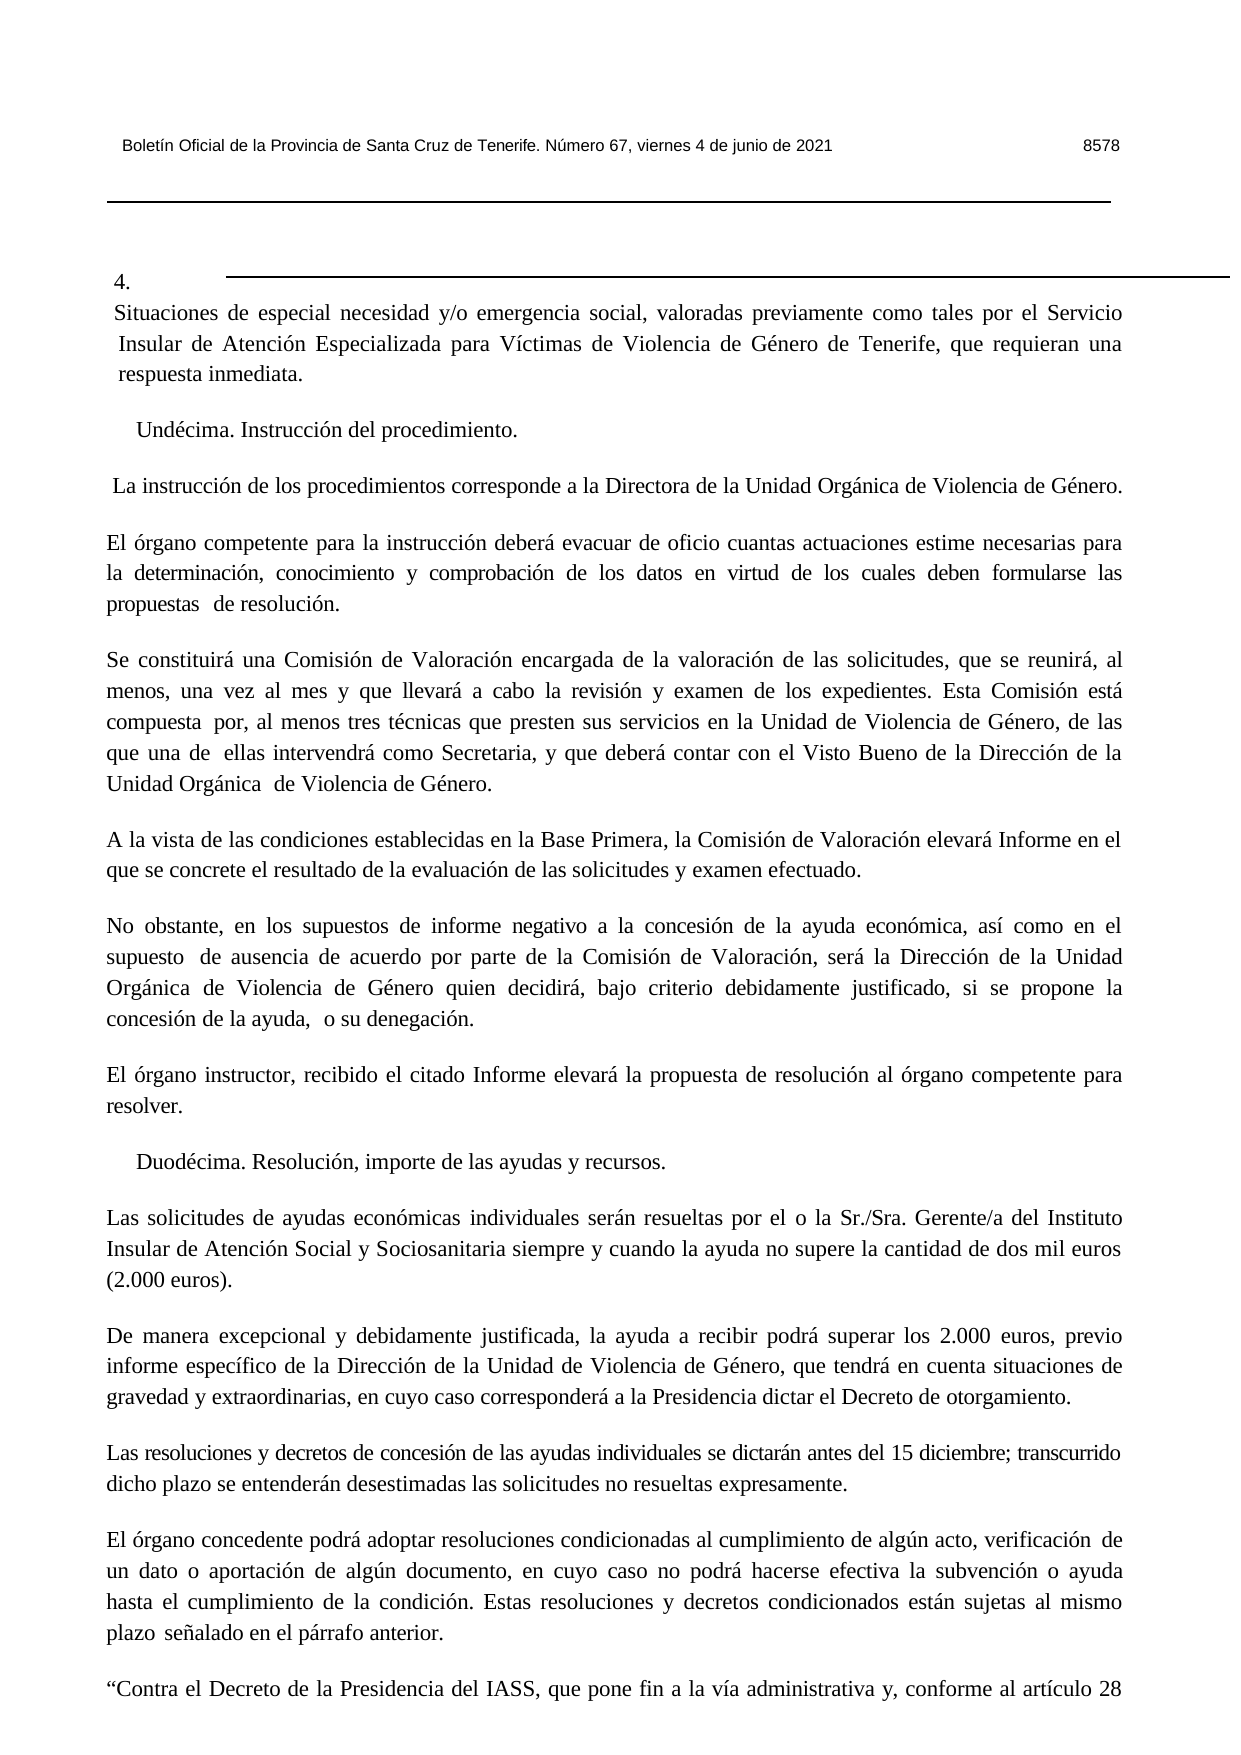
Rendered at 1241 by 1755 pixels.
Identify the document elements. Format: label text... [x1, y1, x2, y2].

text El órgano competente para la instrucción deberá evacuar de oficio cuantas actuaciones estime necesarias para la determinación, conocimiento y comprobación de los datos en virtud de los cuales deben formularse las propuestas de resolución. [106, 529, 1123, 617]
text Undécima. Instrucción del procedimiento. [136, 417, 1136, 443]
text No obstante, en los supuestos de informe negativo a la concesión de la ayuda económica, así como en el supuesto de ausencia de acuerdo por parte de la Comisión de Valoración, será la Dirección de la Unidad Orgánica de Violencia de Género quien decidirá, bajo criterio debidamente justificado, si se propone la concesión de la ayuda, o su denegación. [106, 913, 1123, 1031]
text “Contra el Decreto de la Presidencia del IASS, que pone fin a la vía administrativa y, conforme al artículo 28 [106, 1676, 1123, 1702]
text Las solicitudes de ayudas económicas individuales serán resueltas por el o la Sr./Sra. Gerente/a del Instituto Insular de Atención Social y Sociosanitaria siempre y cuando la ayuda no supere la cantidad de dos mil euros (2.000 euros). [106, 1204, 1123, 1292]
list Situaciones de especial necesidad y/o emergencia social, valoradas previamente como tales por el Servicio Insular de Atención Especializada para Víctimas de Violencia de Género de Tenerife, que requieran una respuesta inmediata. [106, 268, 1123, 387]
text El órgano instructor, recibido el citado Informe elevará la propuesta de resolución al órgano competente para resolver. [106, 1061, 1123, 1118]
text La instrucción de los procedimientos corresponde a la Directora de la Unidad Orgánica de Violencia de Género. [106, 473, 1123, 499]
text El órgano concedente podrá adoptar resoluciones condicionadas al cumplimiento de algún acto, verificación de un dato o aportación de algún documento, en cuyo caso no podrá hacerse efectiva la subvención o ayuda hasta el cumplimiento de la condición. Estas resoluciones y decretos condicionados están sujetas al mismo plazo señalado en el párrafo anterior. [106, 1526, 1123, 1645]
text Se constituirá una Comisión de Valoración encargada de la valoración de las solicitudes, que se reunirá, al menos, una vez al mes y que llevará a cabo la revisión y examen de los expedientes. Esta Comisión está compuesta por, al menos tres técnicas que presten sus servicios en la Unidad de Violencia de Género, de las que una de ellas intervendrá como Secretaria, y que deberá contar con el Visto Bueno de la Dirección de la Unidad Orgánica de Violencia de Género. [106, 646, 1123, 796]
text Las resoluciones y decretos de concesión de las ayudas individuales se dictarán antes del 15 diciembre; transcurrido dicho plazo se entenderán desestimadas las solicitudes no resueltas expresamente. [106, 1439, 1122, 1497]
text De manera excepcional y debidamente justificada, la ayuda a recibir podrá superar los 2.000 euros, previo informe específico de la Dirección de la Unidad de Violencia de Género, que tendrá en cuenta situaciones de gravedad y extraordinarias, en cuyo caso corresponderá a la Presidencia dictar el Decreto de otorgamiento. [106, 1322, 1123, 1410]
text A la vista de las condiciones establecidas en la Base Primera, la Comisión de Valoración elevará Informe en el que se concrete el resultado de la evaluación de las solicitudes y examen efectuado. [106, 826, 1123, 883]
text Duodécima. Resolución, importe de las ayudas y recursos. [136, 1148, 1136, 1174]
